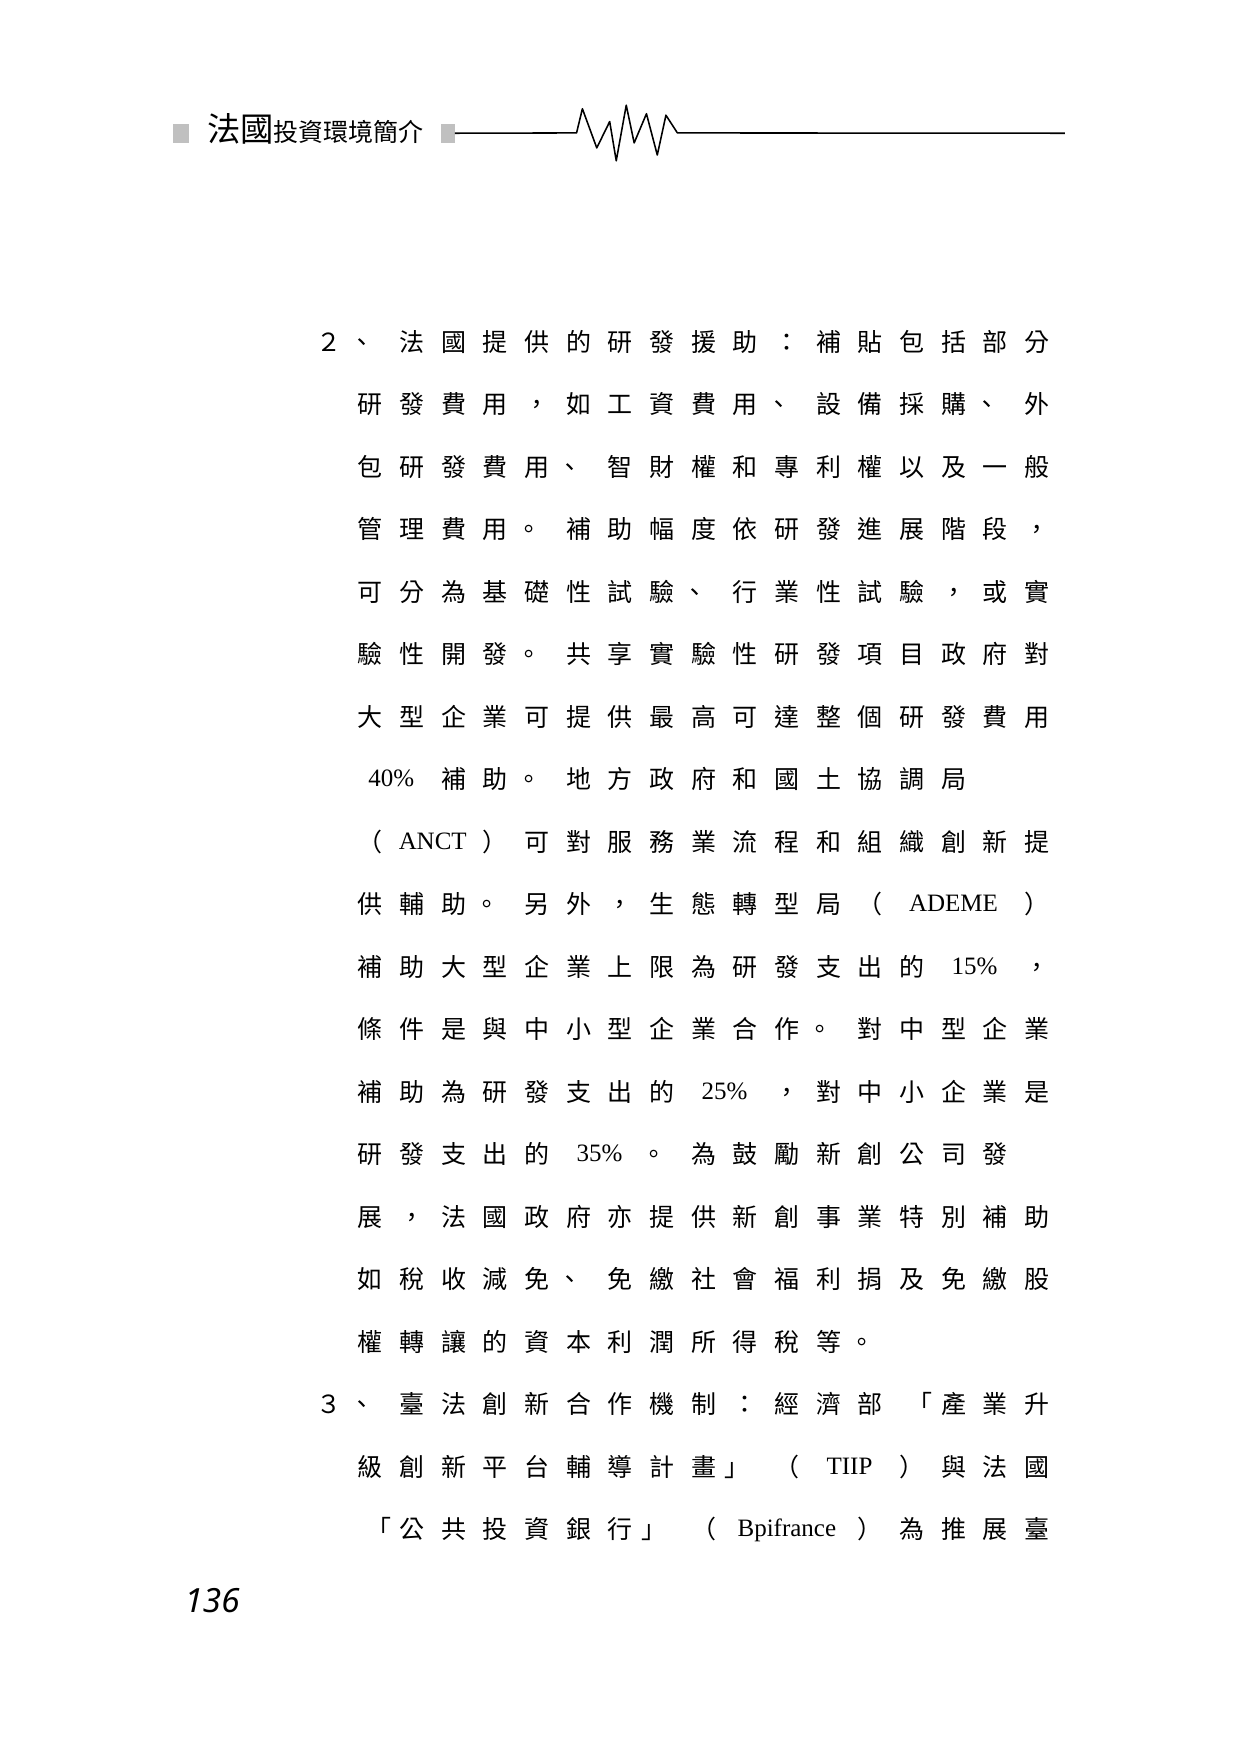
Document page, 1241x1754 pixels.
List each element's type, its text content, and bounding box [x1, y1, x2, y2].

text ２、法國提供的研發援助：補貼包括部分研發費用，如工資費用、設備採購、外包研發費用、智財權和專利權以及一般管理費用。補助幅度依研發進展階段，可分為基礎性試驗、行業性試驗，或實驗性開發。共享實驗性研發項目政府對大型企業可提供最高可達整個研發費用40%補助。地方政府和國土協調局（ANCT）可對服務業流程和組織創新提供輔助。另外，生態轉型局（ADEME）補助大型企業上限為研發支出的15%，條件是與中小型企業合作。對中型企業補助為研發支出的25%，對中小企業是研發支出的35%。為鼓勵新創公司發展，法國政府亦提供新創事業特別補助如稅收減免、免繳社會福利捐及免繳股權轉讓的資本利潤所得稅等。 [281, 299, 1058, 1361]
text ３、臺法創新合作機制：經濟部「產業升級創新平台輔導計畫」（TIIP）與法國「公共投資銀行」（Bpifrance）為推展臺 [281, 1361, 1058, 1549]
